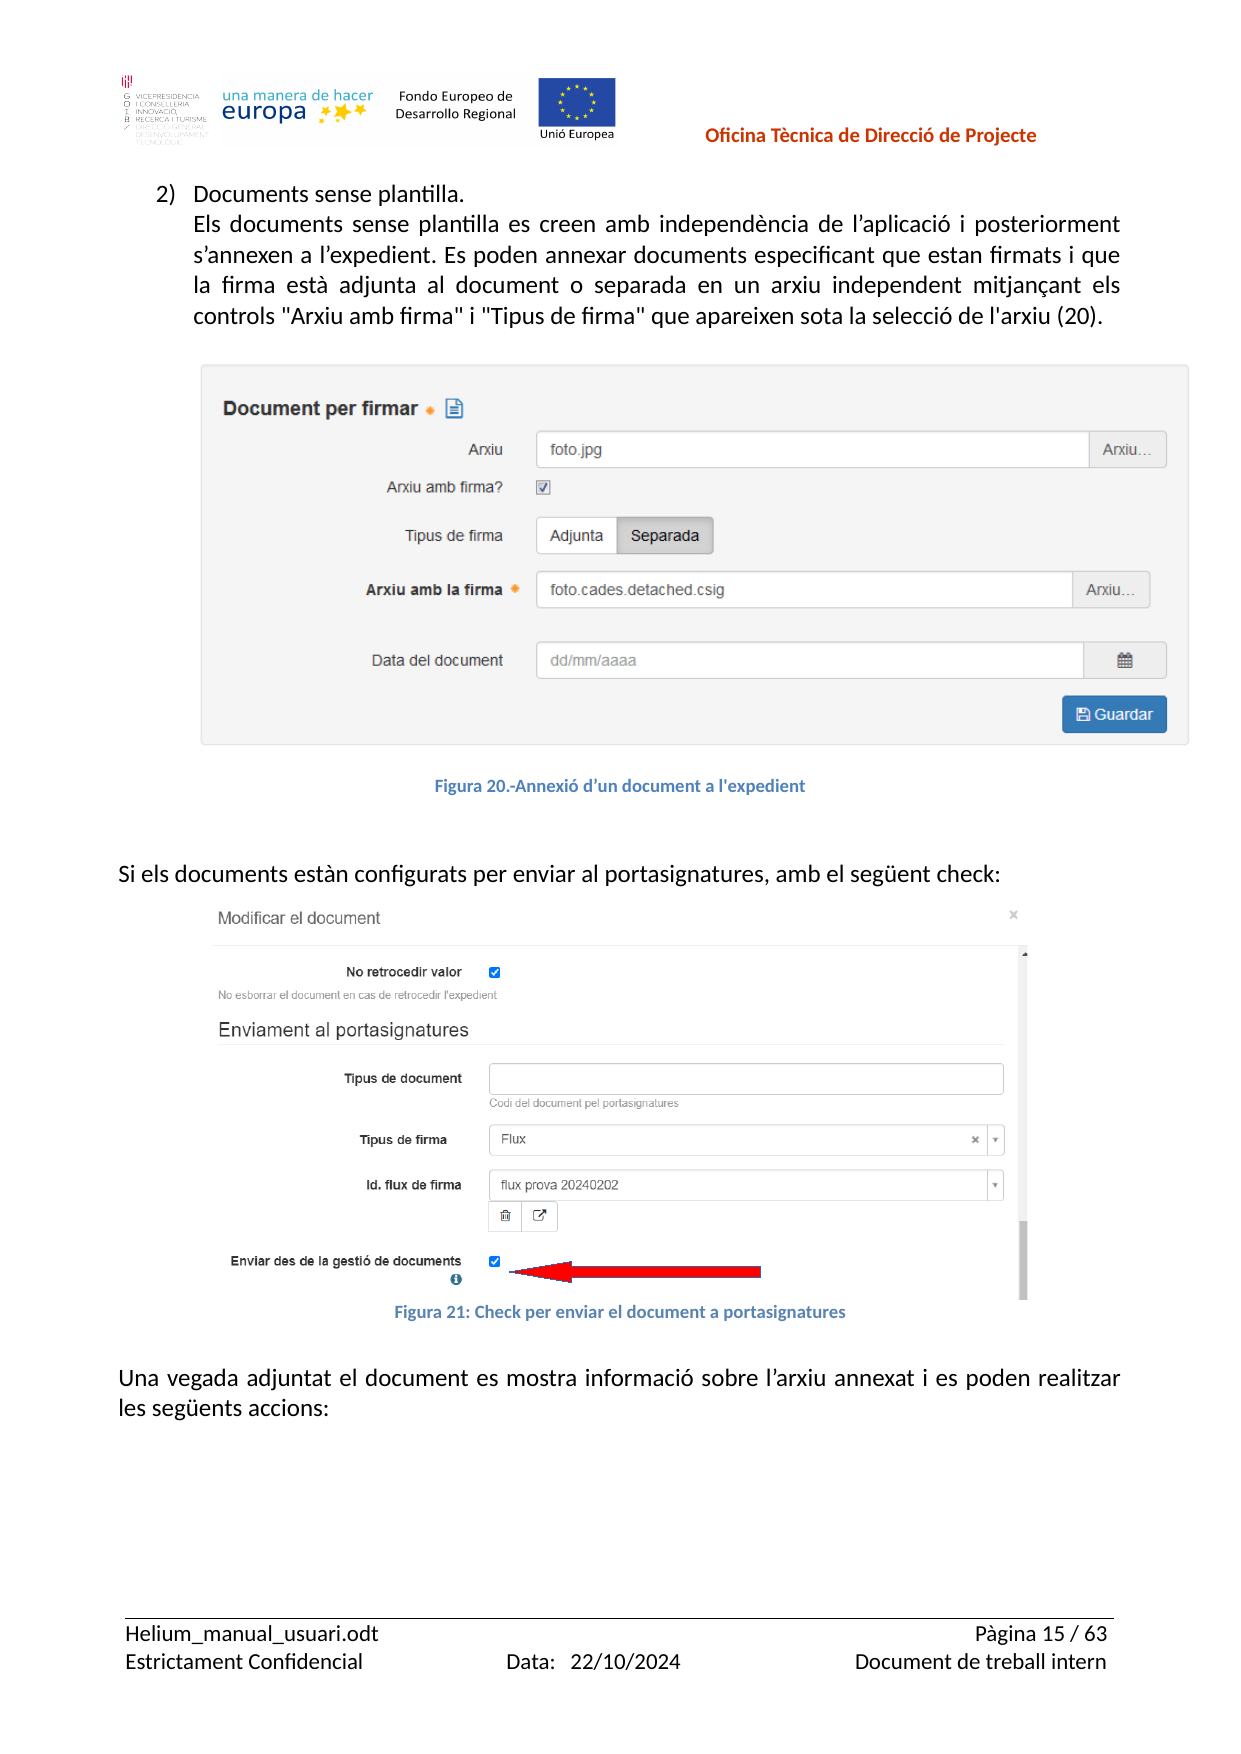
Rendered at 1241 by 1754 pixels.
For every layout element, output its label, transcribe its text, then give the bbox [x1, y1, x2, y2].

text Figura 21: Check per enviar el document a portasignatures [157, 1298, 1083, 1323]
picture [118, 73, 213, 147]
text Una vegada adjuntat el document es mostra informació sobre l’arxiu annexat i es poden realitzar les següents accions: [118, 1298, 1122, 1423]
text Figura 20.-Annexió d’un document a l'expedient [118, 774, 1122, 797]
picture [219, 73, 621, 147]
picture [212, 900, 1028, 1300]
picture [193, 360, 1198, 753]
text Si els documents estàn configurats per enviar al portasignatures, amb el següent check: [118, 858, 1122, 888]
list Els documents sense plantilla es creen amb independència de l’aplicació i posteriorment s’annexen a l’expedient. Es poden annexar documents especificant que estan firmats i que la firma està adjunta al document o separada en un arxiu independent mitjançant els controls "Arxiu amb firma" i "Tipus de firma" que apareixen sota la selecció de l'arxiu (20). [193, 208, 1122, 330]
list Documents sense plantilla. [156, 178, 1122, 208]
